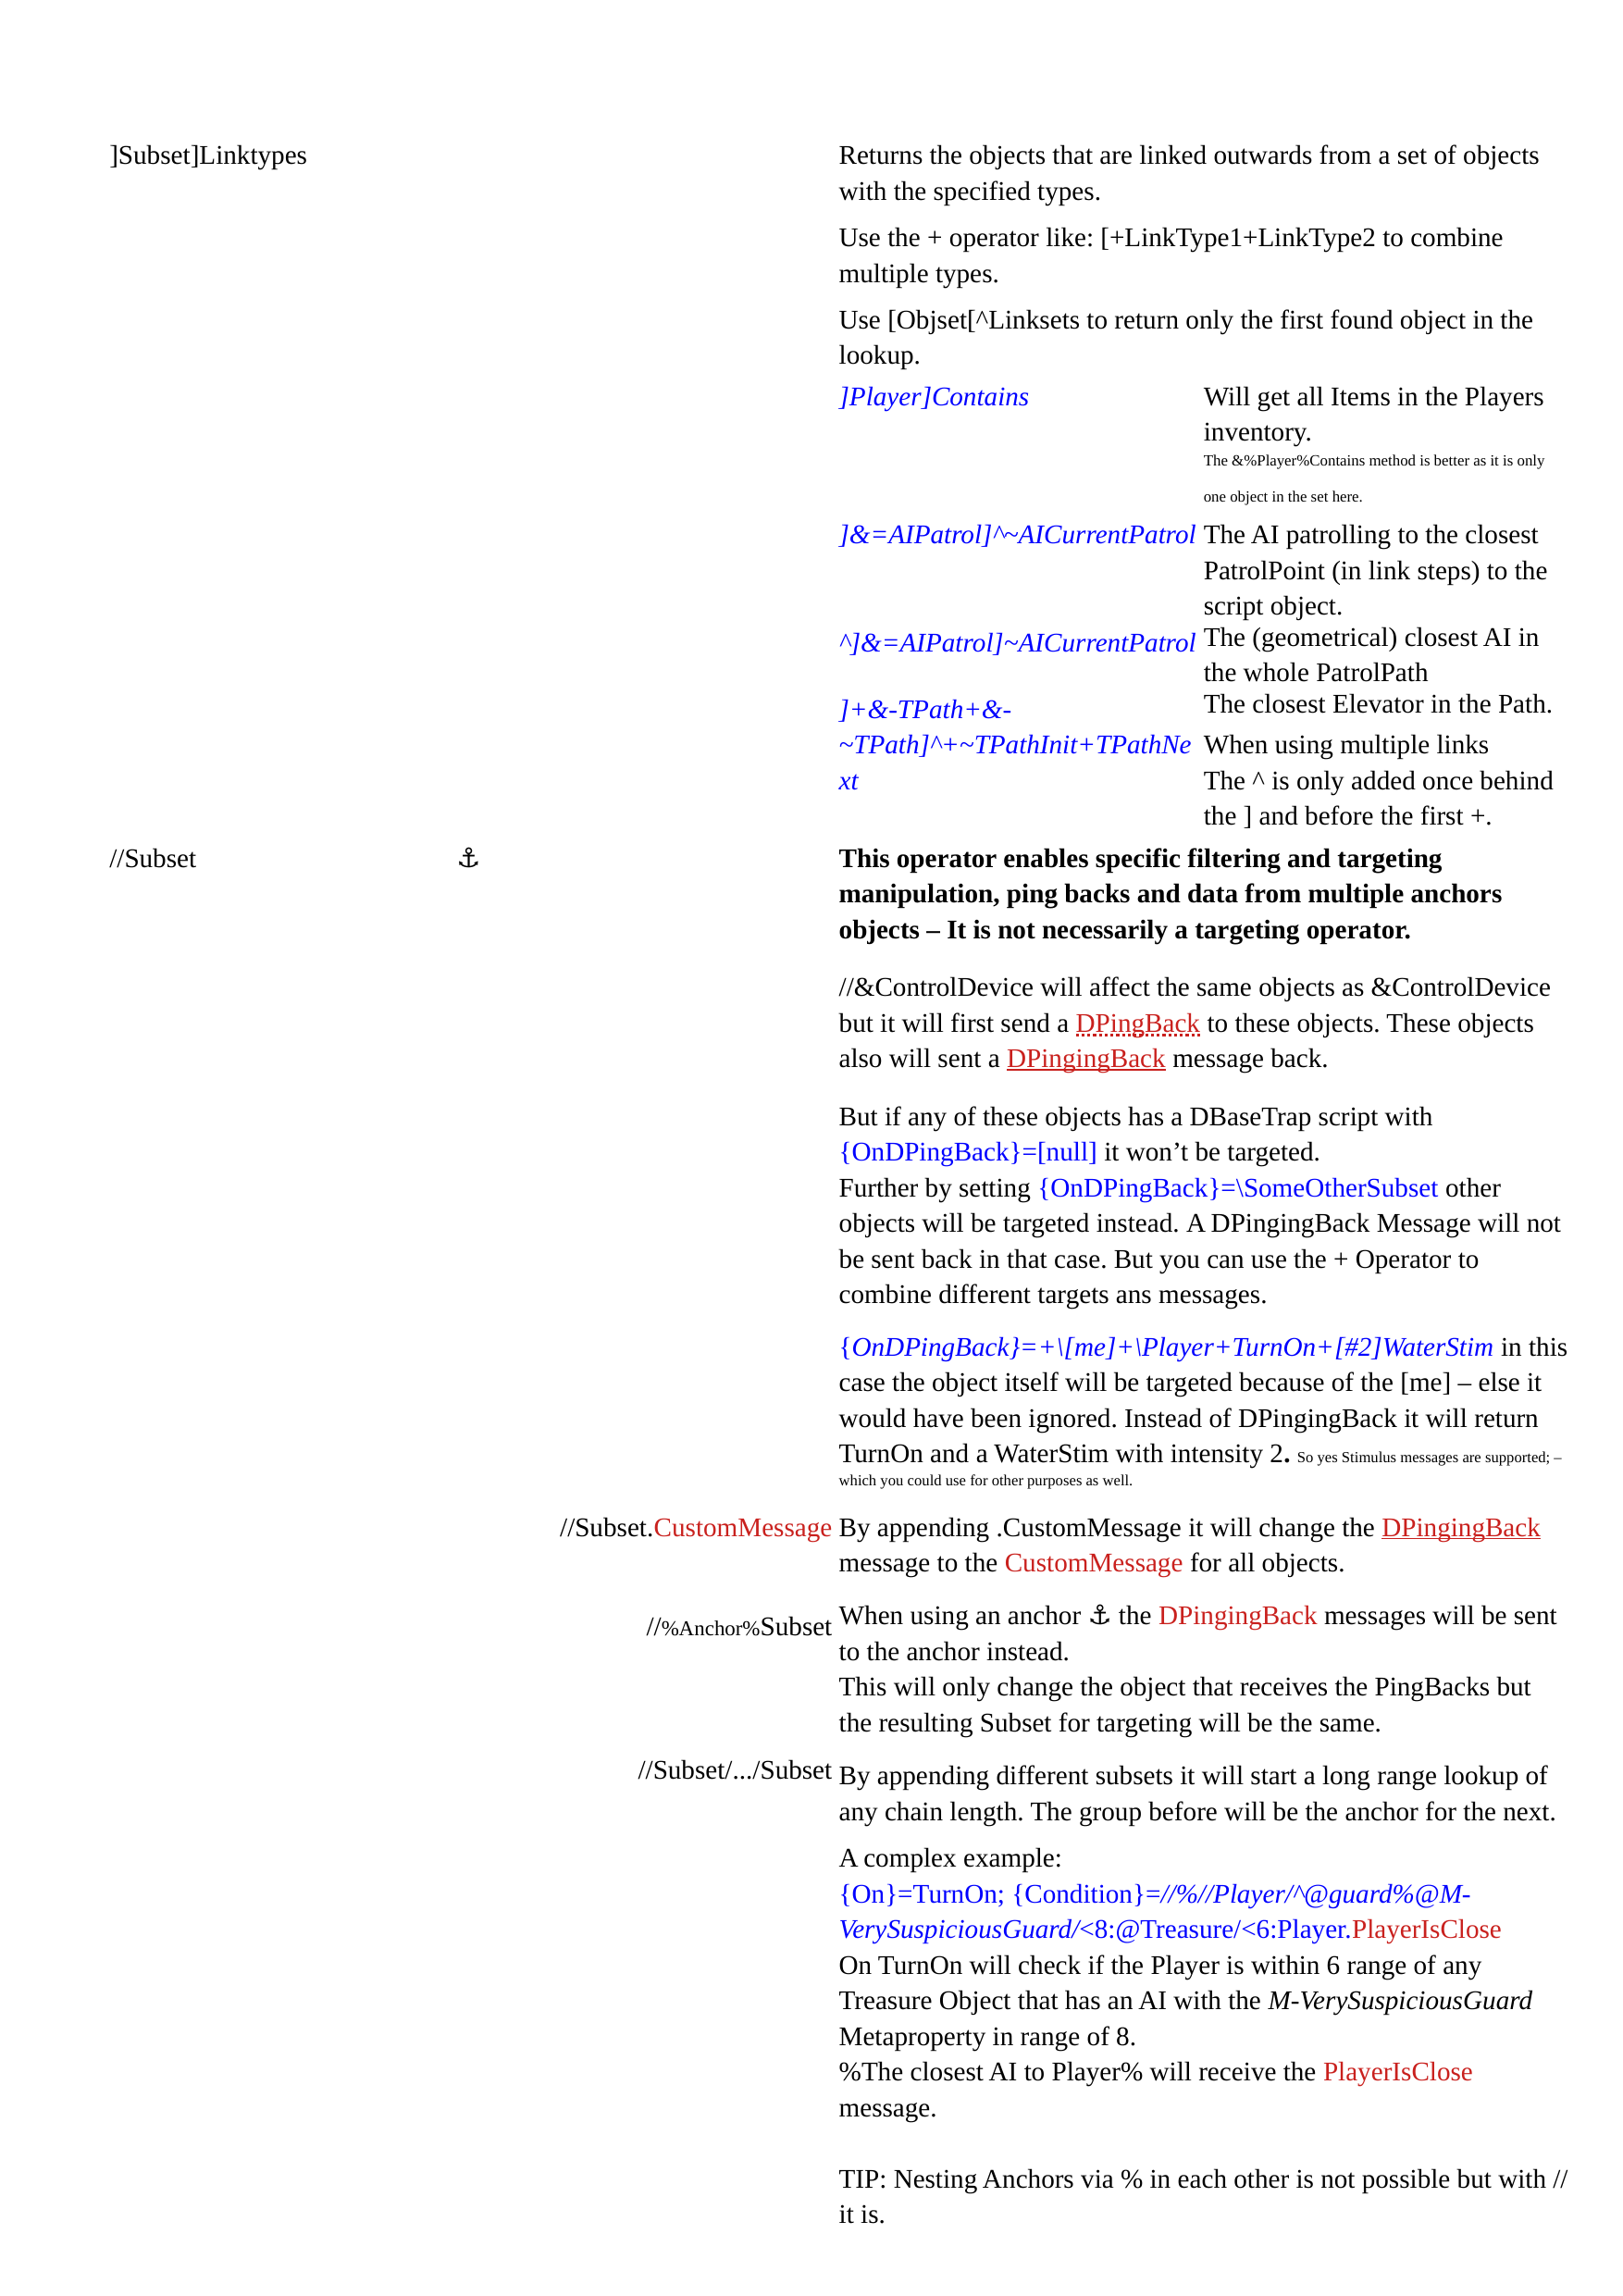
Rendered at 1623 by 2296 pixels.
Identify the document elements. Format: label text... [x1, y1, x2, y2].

table_header Will get all Items in the Players inventory. The &%Player%Contains method is better as it is only one object in the set here. [1204, 380, 1568, 518]
table_cell //Subset.CustomMessage [109, 1500, 838, 1589]
table_cell The (geometrical) closest AI in the whole PatrolPath [1204, 621, 1568, 688]
table_cell //Subset/.../Subset [109, 1749, 838, 2229]
table_cell By appending .CustomMessage it will change the DPingingBack message to the CustomMessage for all objects. [838, 1500, 1568, 1589]
table_cell //Subset ⚓ [109, 837, 838, 1500]
table_cell [109, 55, 838, 133]
table_cell By appending different subsets it will start a long range lookup of any chain length. The group before will be the anchor for the next. A complex example: {On}=TurnOn; {Condition}=//%//Player/^@guard%@M-VerySuspiciousGuard/<8:@Treasure/<6:Player.PlayerIsClose On TurnOn will check if the Player is within 6 range of any Treasure Object that has an AI with the M-VerySuspiciousGuard Metaproperty in range of 8. %The closest AI to Player% will receive the PlayerIsClose message. TIP: Nesting Anchors via % in each other is not possible but with // it is. [838, 1749, 1568, 2229]
table_cell This operator enables specific filtering and targeting manipulation, ping backs and data from multiple anchors objects – It is not necessarily a targeting operator. //&ControlDevice will affect the same objects as &ControlDevice but it will first send a DPingBack to these objects. These objects also will sent a DPingingBack message back. But if any of these objects has a DBaseTrap script with {OnDPingBack}=[null] it won’t be targeted. Further by setting {OnDPingBack}=\SomeOtherSubset other objects will be targeted instead. A DPingingBack Message will not be sent back in that case. But you can use the + Operator to combine different targets ans messages. {OnDPingBack}=+\[me]+\Player+TurnOn+[#2]WaterStim in this case the object itself will be targeted because of the [me] – else it would have been ignored. Instead of DPingingBack it will return TurnOn and a WaterStim with intensity 2. So yes Stimulus messages are supported; – which you could use for other purposes as well. [838, 837, 1568, 1500]
table_cell Returns the objects that are linked outwards from a set of objects with the specified types. Use the + operator like: [+LinkType1+LinkType2 to combine multiple types. Use [Objset[^Linksets to return only the first found object in the lookup. [838, 133, 1568, 380]
table_cell [838, 55, 1568, 133]
table_cell The closest Elevator in the Path. When using multiple links The ^ is only added once behind the ] and before the first +. [1204, 688, 1568, 837]
table_cell When using an anchor ⚓ the DPingingBack messages will be sent to the anchor instead. This will only change the object that receives the PingBacks but the resulting Subset for targeting will be the same. [838, 1589, 1568, 1748]
table_cell ]+&-TPath+&-~TPath]^+~TPathInit+TPathNext [838, 688, 1204, 837]
table_cell ]Subset]Linktypes [109, 133, 838, 837]
table_cell ]&=AIPatrol]^~AICurrentPatrol [838, 518, 1204, 621]
table_cell //%Anchor%Subset [109, 1589, 838, 1748]
table_cell The AI patrolling to the closest PatrolPoint (in link steps) to the script object. [1204, 518, 1568, 621]
table_header ]Player]Contains [838, 380, 1204, 518]
table_cell ^]&=AIPatrol]~AICurrentPatrol [838, 621, 1204, 688]
